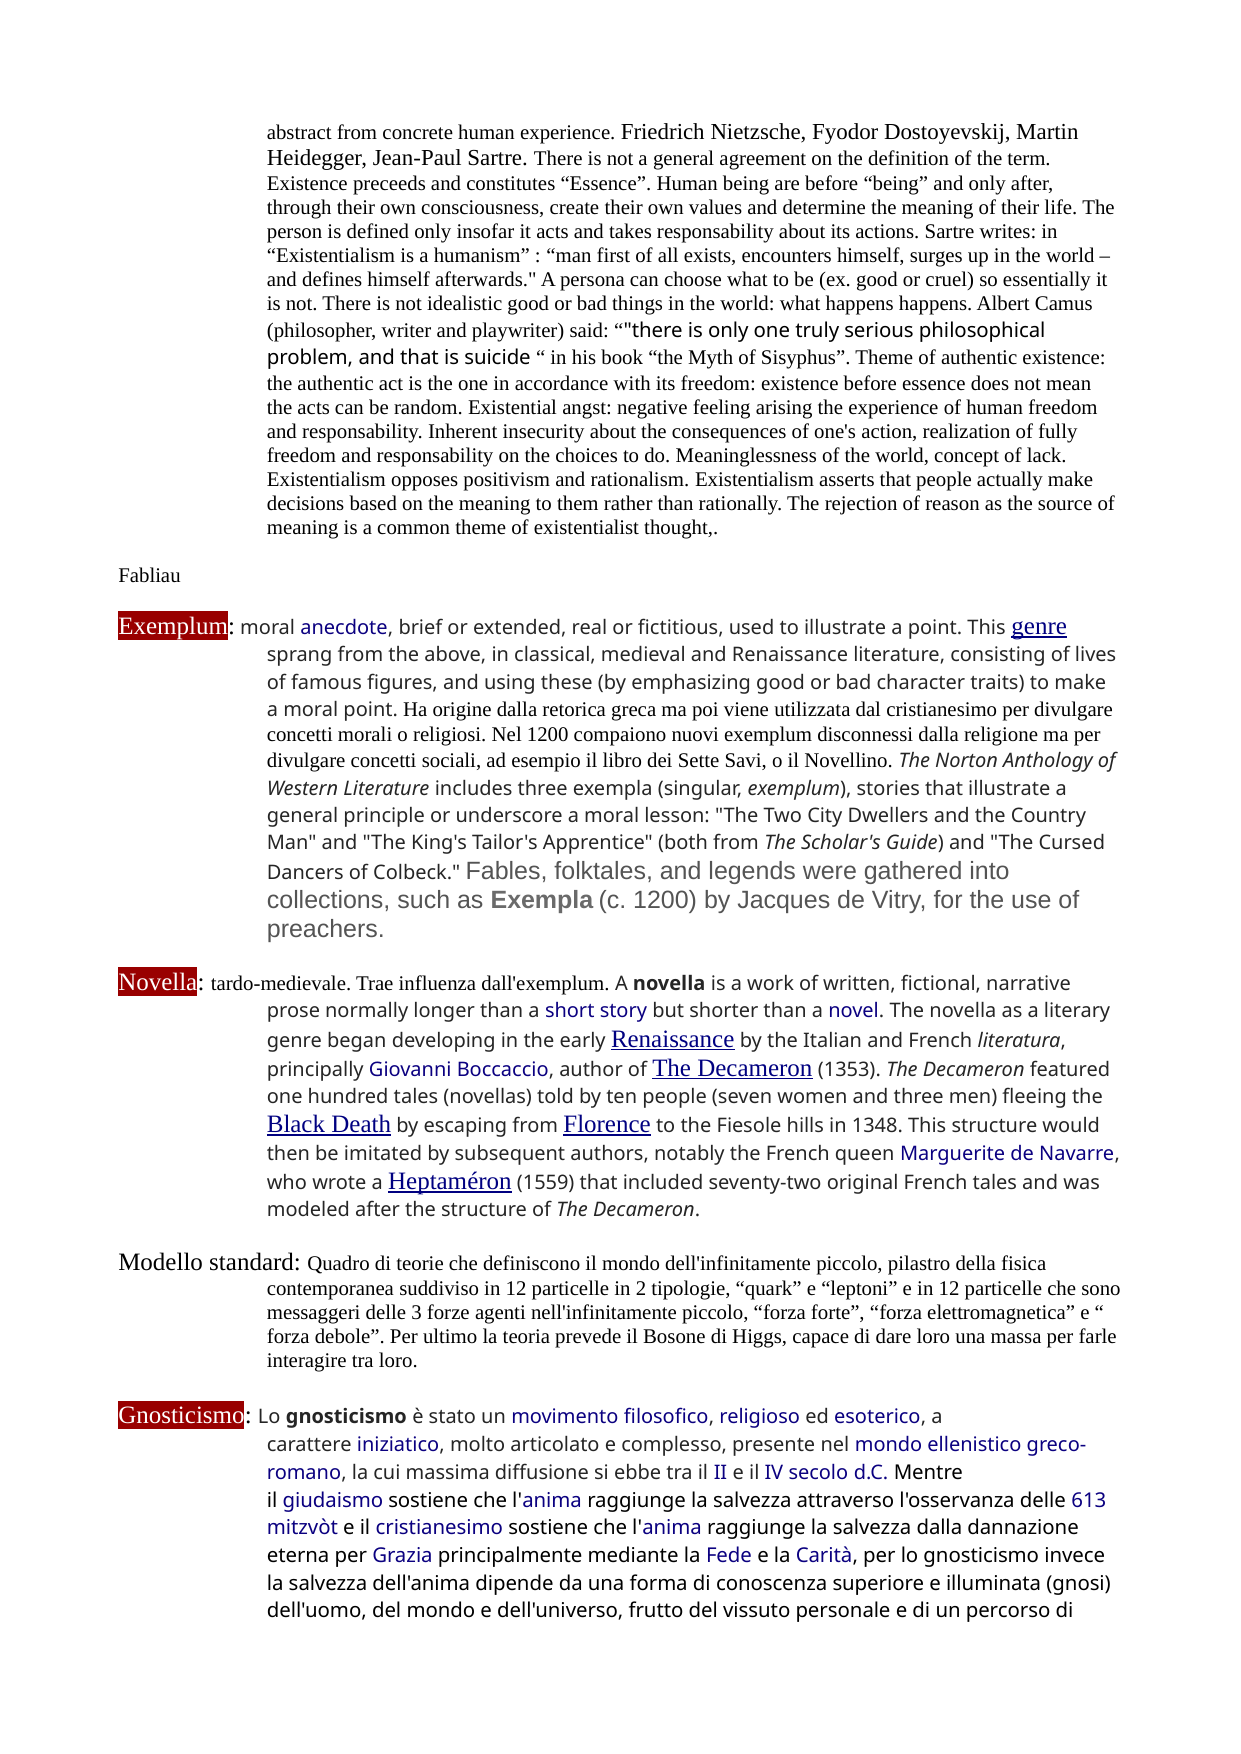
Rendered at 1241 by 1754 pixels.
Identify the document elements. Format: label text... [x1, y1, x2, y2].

text Novella: tardo-medievale. Trae influenza dall'exemplum. A novella is a work of written, fictional, narrative prose normally longer than a short story but shorter than a novel. The novella as a literary genre began developing in the early Renaissance by the Italian and French literatura, principally Giovanni Boccaccio, author of The Decameron (1353). The Decameron featured one hundred tales (novellas) told by ten people (seven women and three men) fleeing the Black Death by escaping from Florence to the Fiesole hills in 1348. This structure would then be imitated by subsequent authors, notably the French queen Marguerite de Navarre, who wrote a Heptaméron (1559) that included seventy-two original French tales and was modeled after the structure of The Decameron. [118, 967, 1122, 1223]
text Exemplum: moral anecdote, brief or extended, real or fictitious, used to illustrate a point. This genre sprang from the above, in classical, medieval and Renaissance literature, consisting of lives of famous figures, and using these (by emphasizing good or bad character traits) to make a moral point. Ha origine dalla retorica greca ma poi viene utilizzata dal cristianesimo per divulgare concetti morali o religiosi. Nel 1200 compaiono nuovi exemplum disconnessi dalla religione ma per divulgare concetti sociali, ad esempio il libro dei Sette Savi, o il Novellino. The Norton Anthology of Western Literature includes three exempla (singular, exemplum), stories that illustrate a general principle or underscore a moral lesson: "The Two City Dwellers and the Country Man" and "The King's Tailor's Apprentice" (both from The Scholar's Guide) and "The Cursed Dancers of Colbeck." Fables, folktales, and legends were gathered into collections, such as Exempla (c. 1200) by Jacques de Vitry, for the use of preachers. [118, 611, 1122, 943]
text abstract from concrete human experience. Friedrich Nietzsche, Fyodor Dostoyevskij, Martin Heidegger, Jean-Paul Sartre. There is not a general agreement on the definition of the term. Existence preceeds and constitutes “Essence”. Human being are before “being” and only after, through their own consciousness, create their own values and determine the meaning of their life. The person is defined only insofar it acts and takes responsability about its actions. Sartre writes: in “Existentialism is a humanism” : “man first of all exists, encounters himself, surges up in the world – and defines himself afterwards." A persona can choose what to be (ex. good or cruel) so essentially it is not. There is not idealistic good or bad things in the world: what happens happens. Albert Camus (philosopher, writer and playwriter) said: “"there is only one truly serious philosophical problem, and that is suicide “ in his book “the Myth of Sisyphus”. Theme of authentic existence: the authentic act is the one in accordance with its freedom: existence before essence does not mean the acts can be random. Existential angst: negative feeling arising the experience of human freedom and responsability. Inherent insecurity about the consequences of one's action, realization of fully freedom and responsability on the choices to do. Meaninglessness of the world, concept of lack. Existentialism opposes positivism and rationalism. Existentialism asserts that people actually make decisions based on the meaning to them rather than rationally. The rejection of reason as the source of meaning is a common theme of existentialist thought,. [118, 118, 1122, 539]
text Fabliau [118, 563, 1122, 587]
text Modello standard: Quadro di teorie che definiscono il mondo dell'infinitamente piccolo, pilastro della fisica contemporanea suddiviso in 12 particelle in 2 tipologie, “quark” e “leptoni” e in 12 particelle che sono messaggeri delle 3 forze agenti nell'infinitamente piccolo, “forza forte”, “forza elettromagnetica” e “ forza debole”. Per ultimo la teoria prevede il Bosone di Higgs, capace di dare loro una massa per farle interagire tra loro. [118, 1247, 1122, 1372]
text Gnosticismo: Lo gnosticismo è stato un movimento filosofico, religioso ed esoterico, a carattere iniziatico, molto articolato e complesso, presente nel mondo ellenistico greco-romano, la cui massima diffusione si ebbe tra il II e il IV secolo d.C. Mentre il giudaismo sostiene che l'anima raggiunge la salvezza attraverso l'osservanza delle 613 mitzvòt e il cristianesimo sostiene che l'anima raggiunge la salvezza dalla dannazione eterna per Grazia principalmente mediante la Fede e la Carità, per lo gnosticismo invece la salvezza dell'anima dipende da una forma di conoscenza superiore e illuminata (gnosi) dell'uomo, del mondo e dell'universo, frutto del vissuto personale e di un percorso di [118, 1401, 1122, 1624]
